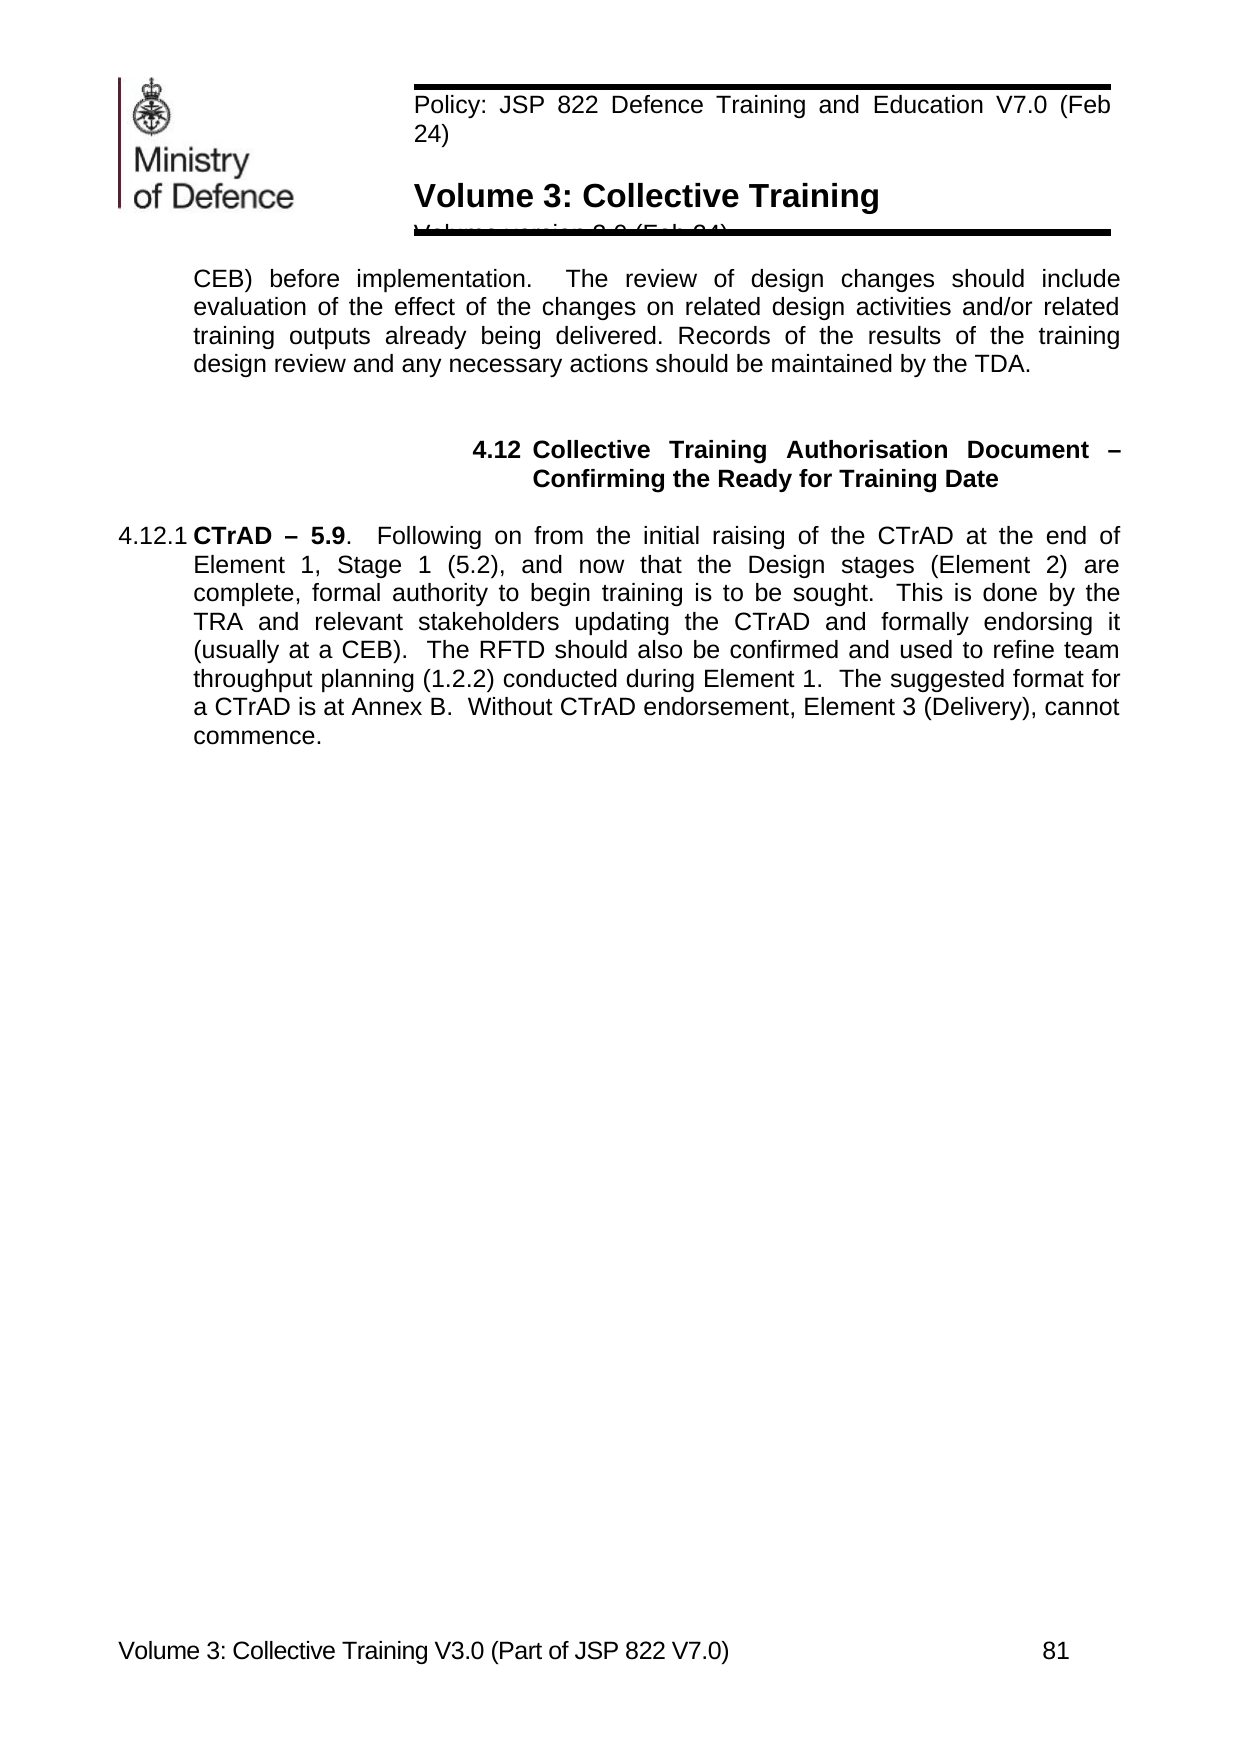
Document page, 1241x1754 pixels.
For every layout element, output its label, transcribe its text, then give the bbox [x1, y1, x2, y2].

subtitle CTrAD – 5.9. Following on from the initial raising of the CTrAD at the end of Element 1, Stage 1 (5.2), and now that the Design stages (Element 2) are complete, formal authority to begin training is to be sought. This is done by the TRA and relevant stakeholders updating the CTrAD and formally endorsing it (usually at a CEB). The RFTD should also be confirmed and used to refine team throughput planning (1.2.2) conducted during Element 1. The suggested format for a CTrAD is at Annex B. Without CTrAD endorsement, Element 3 (Delivery), cannot commence. [118, 522, 1122, 750]
subtitle CEB) before implementation. The review of design changes should include evaluation of the effect of the changes on related design activities and/or related training outputs already being delivered. Records of the results of the training design review and any necessary actions should be maintained by the TDA. [118, 264, 1122, 378]
subtitle Collective Training Authorisation Document – Confirming the Ready for Training Date [472, 436, 1122, 493]
